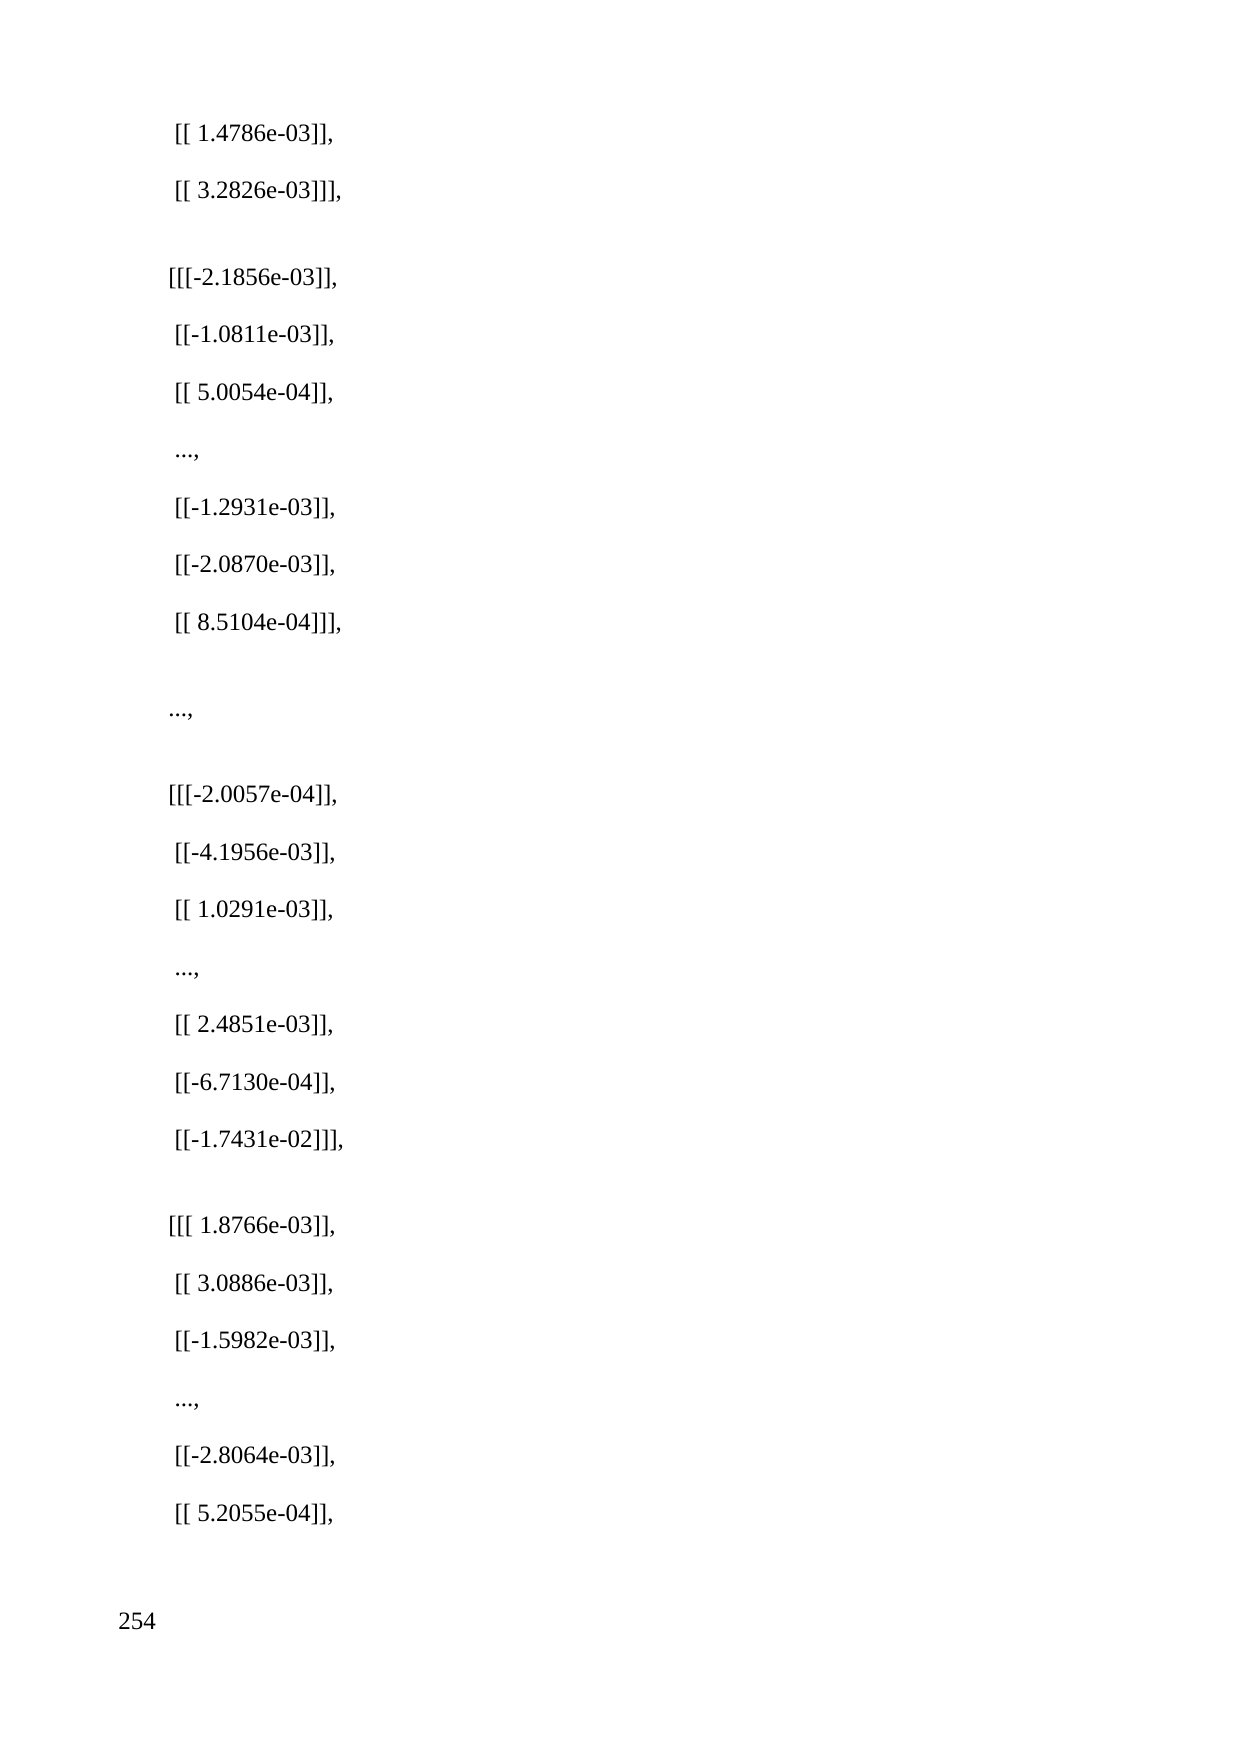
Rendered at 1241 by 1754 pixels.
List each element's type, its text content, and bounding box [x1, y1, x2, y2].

text [[-1.2931e-03]], [118, 492, 1122, 521]
text ..., [118, 693, 1122, 722]
text [[[-2.0057e-04]], [118, 779, 1122, 808]
text [[ 5.2055e-04]], [118, 1498, 1122, 1527]
text [[-2.0870e-03]], [118, 549, 1122, 578]
text [[-1.0811e-03]], [118, 319, 1122, 348]
text [[-4.1956e-03]], [118, 837, 1122, 866]
text ..., [118, 952, 1122, 981]
text [[-1.7431e-02]]], [118, 1124, 1122, 1153]
text ..., [118, 434, 1122, 463]
text [[ 1.4786e-03]], [118, 118, 1122, 147]
text [[-1.5982e-03]], [118, 1326, 1122, 1354]
text [[[-2.1856e-03]], [118, 262, 1122, 291]
text [[ 3.2826e-03]]], [118, 176, 1122, 204]
text [[ 3.0886e-03]], [118, 1268, 1122, 1297]
text [[ 8.5104e-04]]], [118, 607, 1122, 636]
text [[[ 1.8766e-03]], [118, 1211, 1122, 1239]
text [[-2.8064e-03]], [118, 1441, 1122, 1469]
text [[-6.7130e-04]], [118, 1067, 1122, 1096]
text [[ 1.0291e-03]], [118, 894, 1122, 923]
text [[ 5.0054e-04]], [118, 377, 1122, 406]
text [[ 2.4851e-03]], [118, 1009, 1122, 1038]
text ..., [118, 1383, 1122, 1412]
